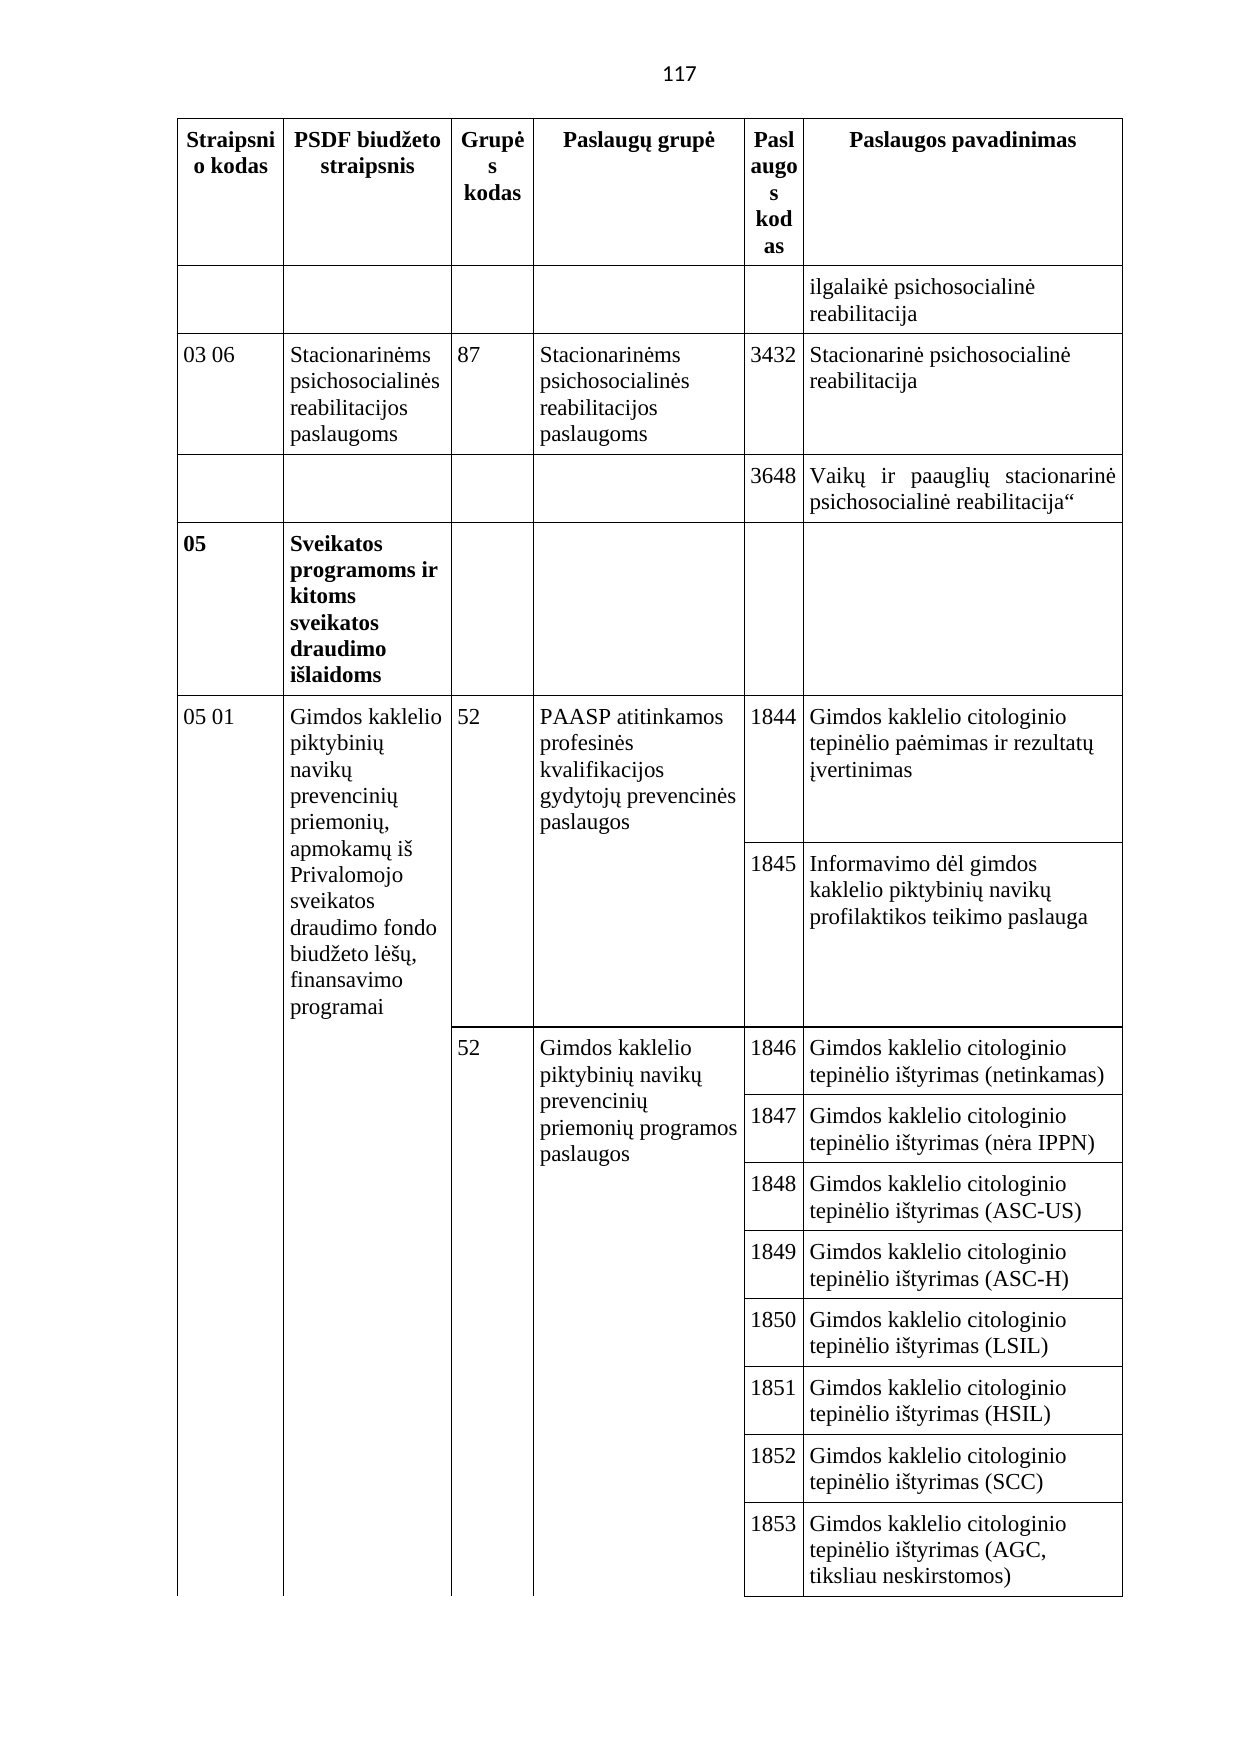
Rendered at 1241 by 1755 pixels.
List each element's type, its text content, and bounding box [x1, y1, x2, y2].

table_cell Gimdos kaklelio citologinio tepinėlio ištyrimas (netinkamas) [804, 1028, 1122, 1094]
table_cell 1848 [745, 1163, 803, 1230]
table_cell 1845 [745, 843, 803, 1026]
table_cell [178, 1162, 283, 1230]
table_cell [452, 1298, 533, 1366]
table_cell 05 01 [178, 696, 283, 842]
table_cell Stacionarinėms psichosocialinės reabilitacijos paslaugoms [284, 334, 451, 454]
table_cell [178, 1298, 283, 1366]
table_cell 3648 [745, 455, 803, 522]
table_cell [284, 1434, 451, 1502]
table_cell [534, 523, 744, 695]
table_cell [178, 1502, 283, 1596]
table_cell Gimdos kaklelio citologinio tepinėlio ištyrimas (SCC) [804, 1435, 1122, 1502]
table_cell [178, 1026, 283, 1094]
table_cell Gimdos kaklelio citologinio tepinėlio ištyrimas (HSIL) [804, 1367, 1122, 1434]
table_cell 1853 [745, 1503, 803, 1596]
table_cell Stacionarinėms psichosocialinės reabilitacijos paslaugoms [534, 334, 744, 454]
table_cell [284, 1162, 451, 1230]
table_cell Gimdos kaklelio citologinio tepinėlio ištyrimas (nėra IPPN) [804, 1095, 1122, 1162]
table_cell [178, 1366, 283, 1434]
table_cell [284, 1502, 451, 1596]
table_cell PAASP atitinkamos profesinės kvalifikacijos gydytojų prevencinės paslaugos [534, 696, 744, 842]
table_cell [284, 1230, 451, 1298]
table_cell [452, 1366, 533, 1434]
table_cell ilgalaikė psichosocialinė reabilitacija [804, 266, 1122, 333]
table_cell [804, 523, 1122, 695]
table_header PSDF biudžeto straipsnis [284, 119, 451, 265]
table_cell 1847 [745, 1095, 803, 1162]
table_cell 1846 [745, 1028, 803, 1094]
table_cell [745, 266, 803, 333]
table_cell [452, 842, 533, 1026]
table_cell [534, 266, 744, 333]
table_cell [178, 455, 283, 522]
table_cell Stacionarinė psichosocialinė reabilitacija [804, 334, 1122, 454]
table_cell [284, 455, 451, 522]
table_cell [284, 1026, 451, 1094]
table_cell [284, 266, 451, 333]
table_cell [534, 1366, 744, 1434]
table_cell 3432 [745, 334, 803, 454]
table_cell [452, 1230, 533, 1298]
table_cell Informavimo dėl gimdos kaklelio piktybinių navikų profilaktikos teikimo paslauga [804, 843, 1122, 1026]
table_cell 52 [452, 1028, 533, 1094]
table_cell [284, 1298, 451, 1366]
table_header Straipsnio kodas [178, 119, 283, 265]
table_cell [284, 1094, 451, 1162]
table_cell [534, 1434, 744, 1502]
table_cell [178, 1230, 283, 1298]
table_cell Gimdos kaklelio citologinio tepinėlio ištyrimas (LSIL) [804, 1299, 1122, 1366]
table_cell Gimdos kaklelio piktybinių navikų prevencinių priemonių, apmokamų iš Privalomojo sveikatos draudimo fondo biudžeto lėšų, finansavimo programai [284, 696, 451, 1026]
table_cell [452, 1502, 533, 1596]
table_cell [452, 1094, 533, 1162]
table_cell [452, 455, 533, 522]
table_header Paslaugų grupė [534, 119, 744, 265]
table_cell Sveikatos programoms ir kitoms sveikatos draudimo išlaidoms [284, 523, 451, 695]
table_cell [534, 455, 744, 522]
table_cell [284, 1366, 451, 1434]
table_cell Gimdos kaklelio citologinio tepinėlio ištyrimas (ASC-H) [804, 1231, 1122, 1298]
table_cell Vaikų ir paauglių stacionarinė psichosocialinė reabilitacija“ [804, 455, 1122, 522]
table_cell [745, 523, 803, 695]
table_cell [534, 1230, 744, 1298]
table_cell 1851 [745, 1367, 803, 1434]
table_header Grupės kodas [452, 119, 533, 265]
table_cell 03 06 [178, 334, 283, 454]
table_cell [452, 523, 533, 695]
table_cell [178, 1434, 283, 1502]
table_cell [452, 266, 533, 333]
table_cell 1850 [745, 1299, 803, 1366]
table_cell Gimdos kaklelio piktybinių navikų prevencinių priemonių programos paslaugos [534, 1028, 744, 1230]
table_cell Gimdos kaklelio citologinio tepinėlio paėmimas ir rezultatų įvertinimas [804, 696, 1122, 842]
table_cell Gimdos kaklelio citologinio tepinėlio ištyrimas (ASC-US) [804, 1163, 1122, 1230]
table_cell 1849 [745, 1231, 803, 1298]
table_header Paslaugos kodas [745, 119, 803, 265]
table_cell 87 [452, 334, 533, 454]
table_cell 1852 [745, 1435, 803, 1502]
table_cell [534, 842, 744, 1026]
table_cell [534, 1502, 744, 1596]
table_cell [452, 1162, 533, 1230]
table_cell [178, 266, 283, 333]
table_cell [178, 842, 283, 1026]
table_header Paslaugos pavadinimas [804, 119, 1122, 265]
table_cell [452, 1434, 533, 1502]
table_cell 1844 [745, 696, 803, 842]
table_cell 52 [452, 696, 533, 842]
table_cell Gimdos kaklelio citologinio tepinėlio ištyrimas (AGC, tiksliau neskirstomos) [804, 1503, 1122, 1596]
table_cell 05 [178, 523, 283, 695]
table_cell [534, 1298, 744, 1366]
table_cell [178, 1094, 283, 1162]
